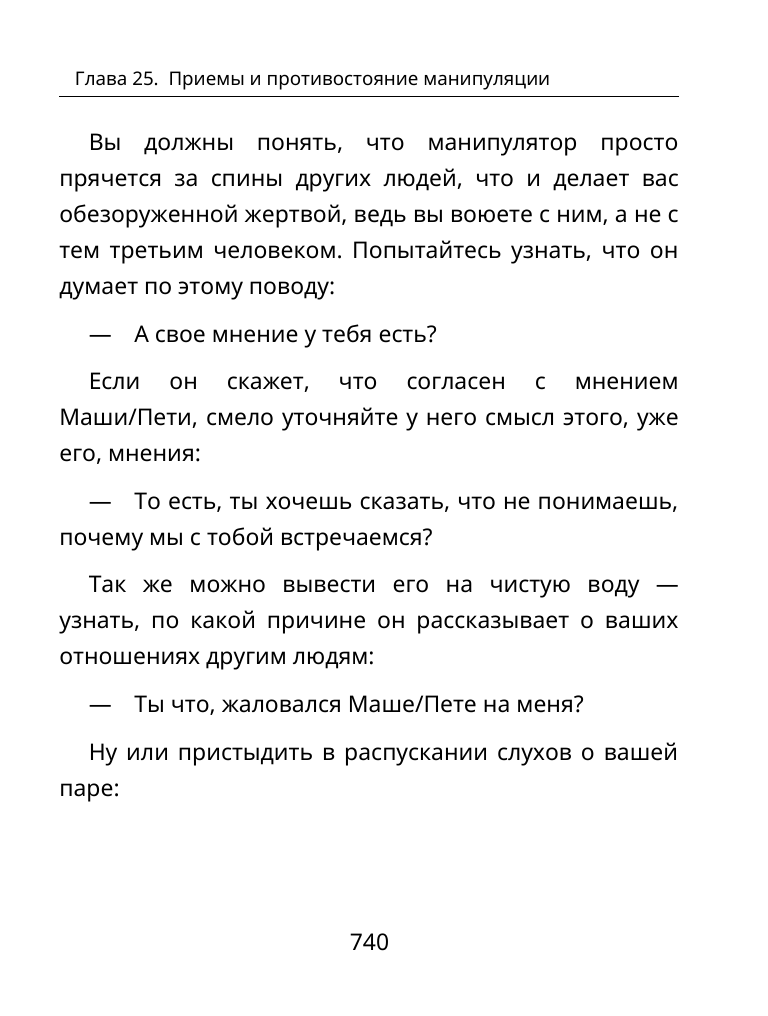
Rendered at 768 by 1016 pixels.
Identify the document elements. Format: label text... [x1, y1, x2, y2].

text Вы должны понять, что манипулятор просто прячется за спины других людей, что и делает вас обезоруженной жертвой, ведь вы воюете с ним, а не с тем третьим человеком. Попытайтесь узнать, что он думает по этому поводу: [59, 126, 679, 301]
text Так же можно вывести его на чистую воду — узнать, по какой причине он рассказывает о ваших отношениях другим людям: [59, 568, 679, 672]
text Ну или пристыдить в распускании слухов о вашей паре: [59, 736, 679, 803]
list А свое мнение у тебя есть? [59, 317, 679, 349]
text Если он скажет, что согласен с мнением Маши/Пети, смело уточняйте у него смысл этого, уже его, мнения: [59, 365, 679, 468]
list То есть, ты хочешь сказать, что не понимаешь, почему мы с тобой встречаемся? [59, 485, 679, 552]
list Ты что, жаловался Маше/Пете на меня? [59, 688, 679, 719]
